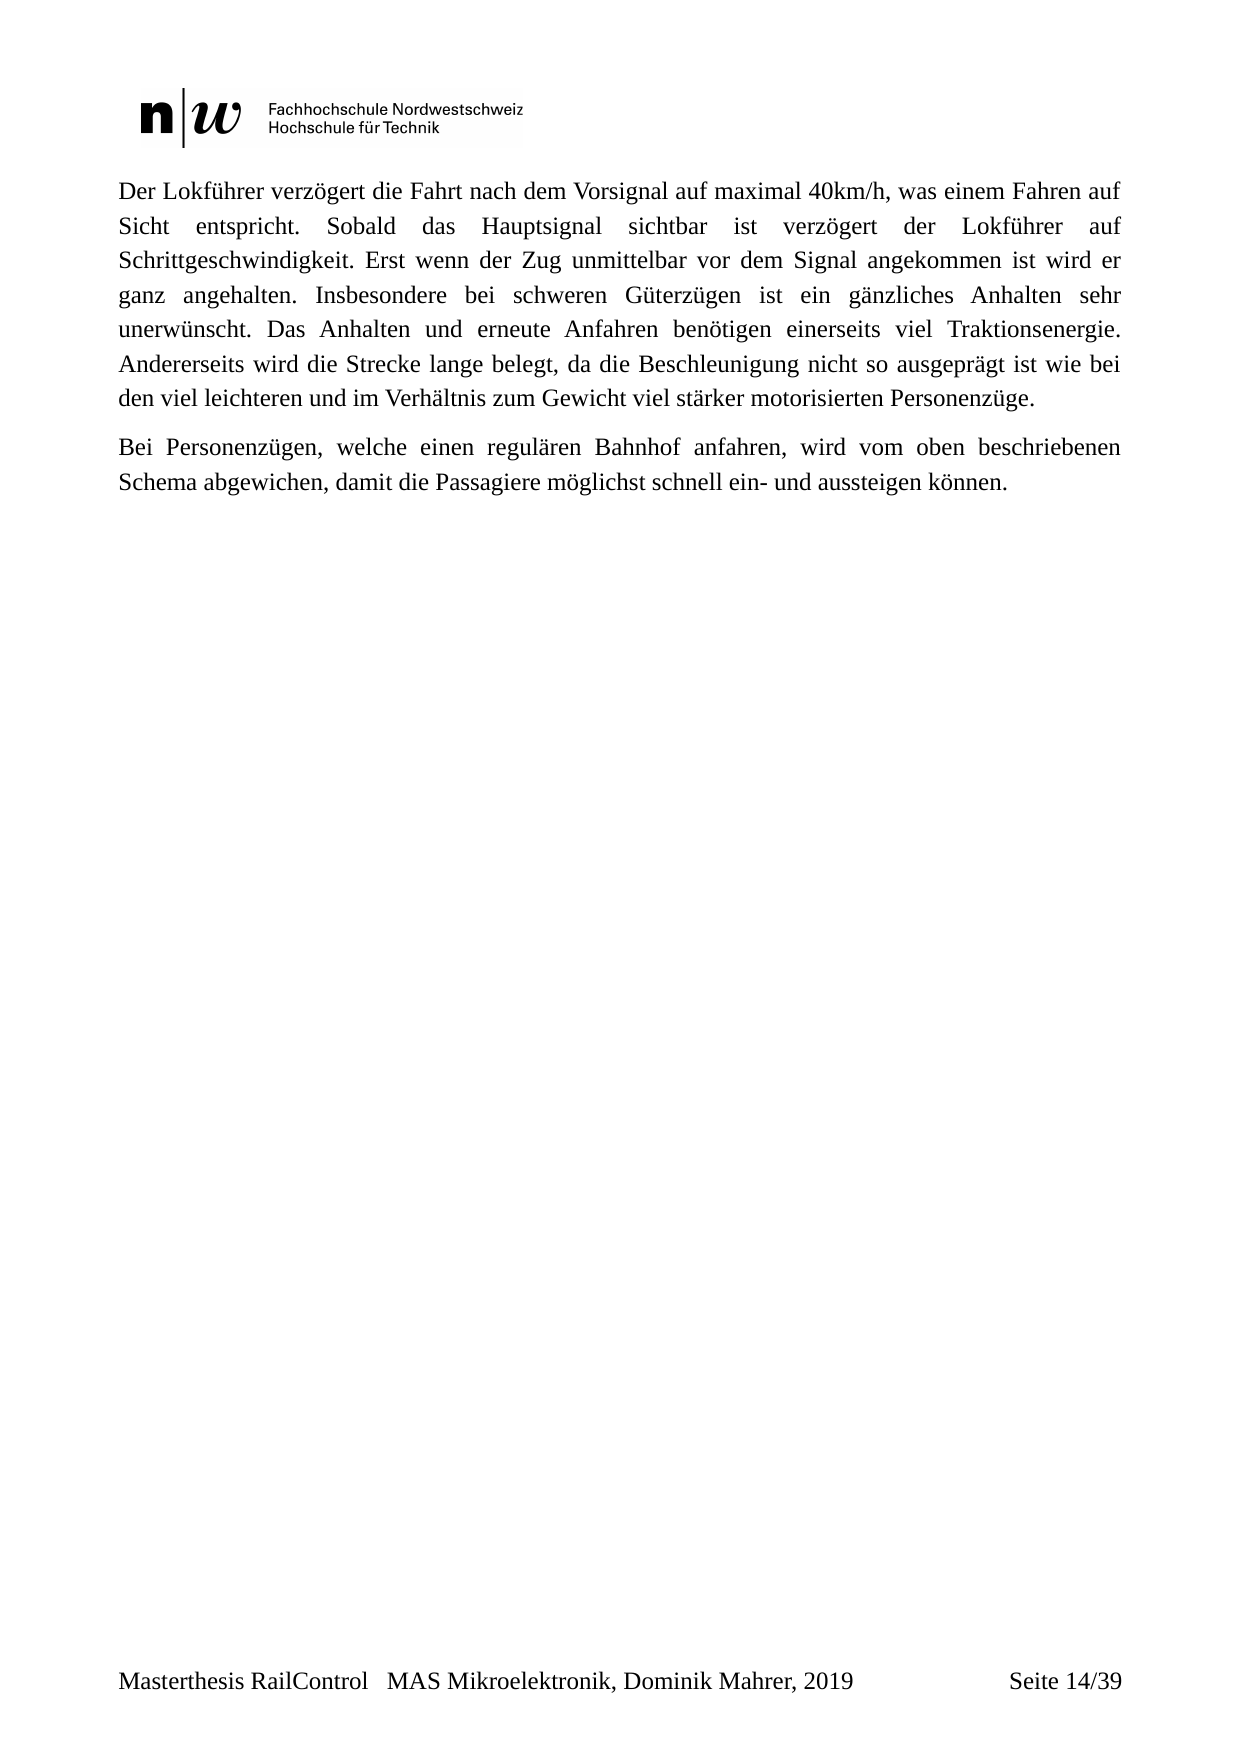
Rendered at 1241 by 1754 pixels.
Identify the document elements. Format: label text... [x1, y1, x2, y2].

picture [141, 88, 523, 148]
text Der Lokführer verzögert die Fahrt nach dem Vorsignal auf maximal 40km/h, was einem Fahren auf Sicht entspricht. Sobald das Hauptsignal sichtbar ist verzögert der Lokführer auf Schrittgeschwindigkeit. Erst wenn der Zug unmittelbar vor dem Signal angekommen ist wird er ganz angehalten. Insbesondere bei schweren Güterzügen ist ein gänzliches Anhalten sehr unerwünscht. Das Anhalten und erneute Anfahren benötigen einerseits viel Traktionsenergie. Andererseits wird die Strecke lange belegt, da die Beschleunigung nicht so ausgeprägt ist wie bei den viel leichteren und im Verhältnis zum Gewicht viel stärker motorisierten Personenzüge. [118, 176, 1122, 412]
text Bei Personenzügen, welche einen regulären Bahnhof anfahren, wird vom oben beschriebenen Schema abgewichen, damit die Passagiere möglichst schnell ein- und aussteigen können. [118, 432, 1122, 496]
